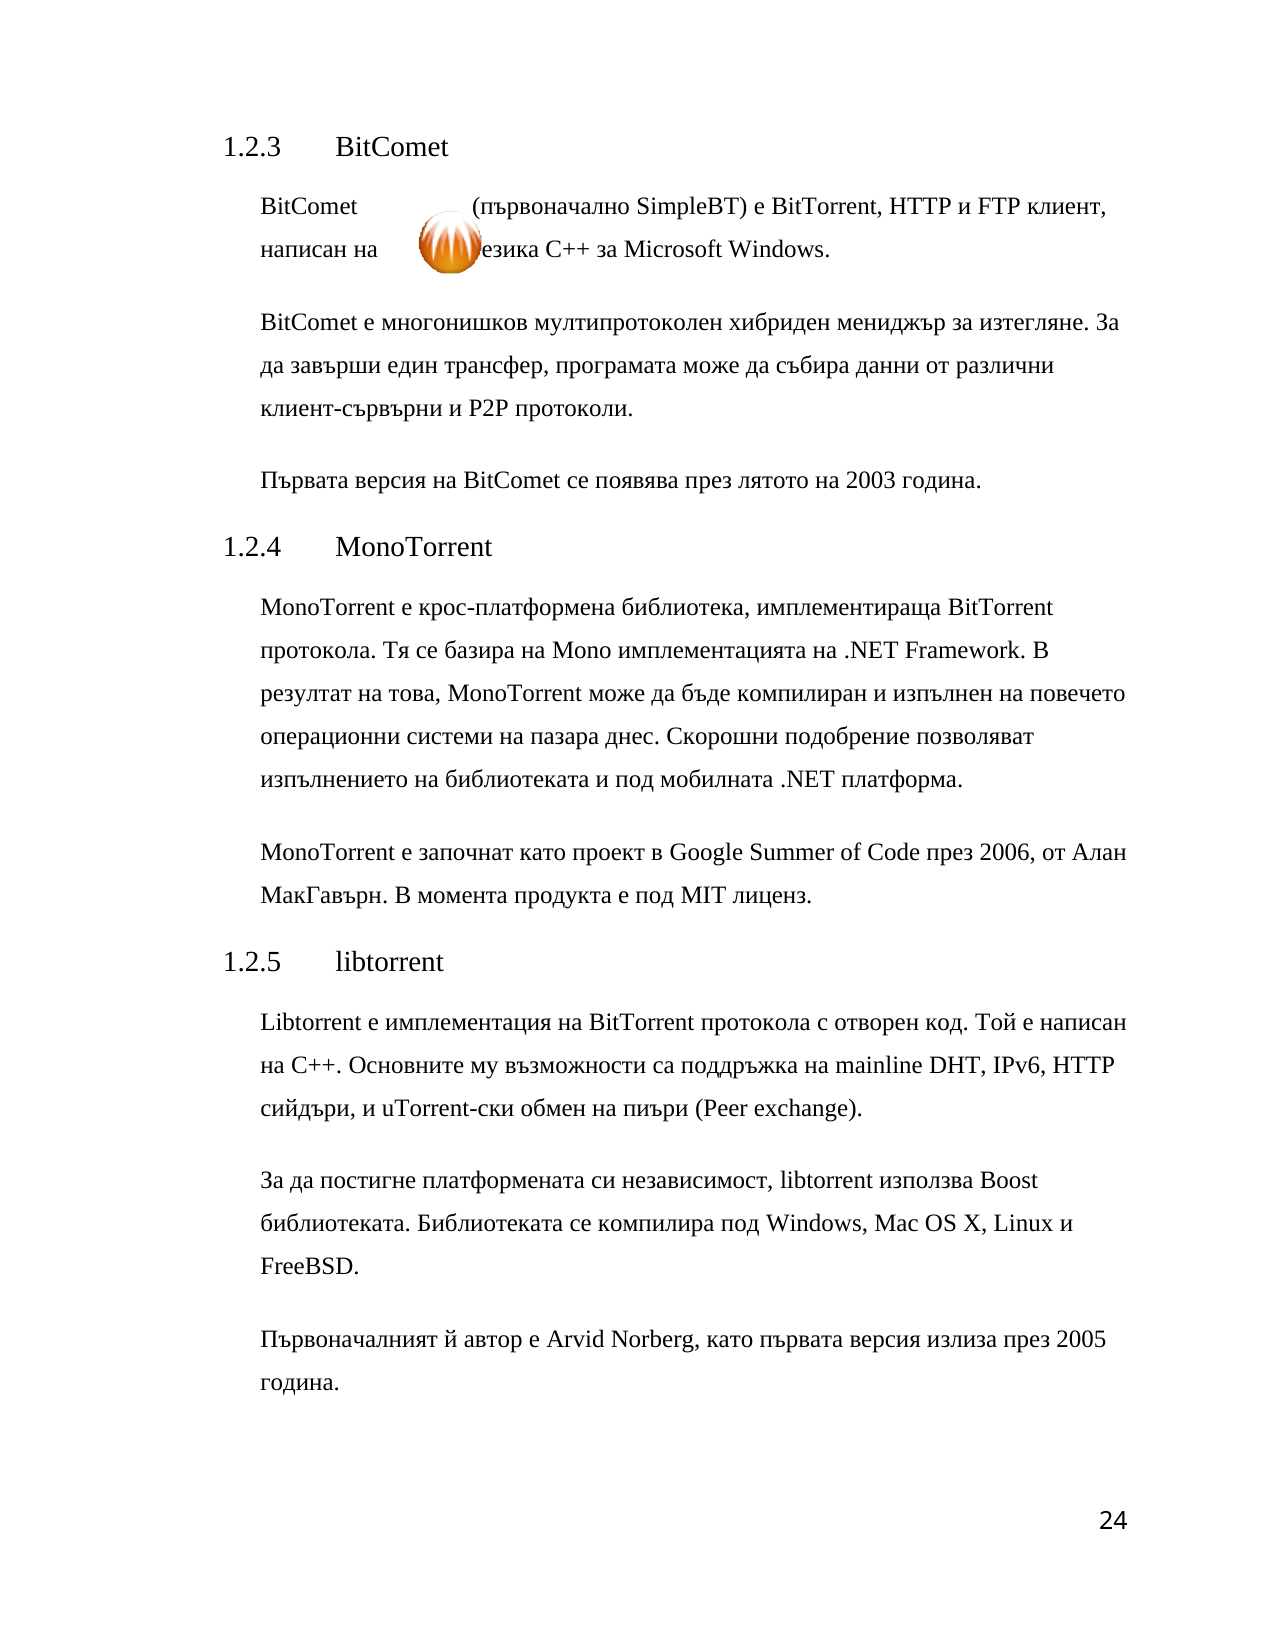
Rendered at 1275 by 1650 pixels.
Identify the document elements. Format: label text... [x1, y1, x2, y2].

text BitComet e многонишков мултипротоколен хибриден мениджър за изтегляне. За да завърши един трансфер, програмата може да събира данни от различни клиент-сървърни и P2P протоколи. [260, 307, 1127, 422]
subtitle BitComet [223, 129, 1127, 162]
text MonoTorrent е крос-платформена библиотека, имплементираща BitTorrent протокола. Тя се базира на Mono имплементацията на .NET Framework. В резултат на това, MonoTorrent може да бъде компилиран и изпълнен на повечето операционни системи на пазара днес. Скорошни подобрение позволяват изпълнението на библиотеката и под мобилната .NET платформа. [260, 592, 1127, 793]
text Libtorrent е имплементация на BitTorrent протокола с отворен код. Той е написан на C++. Основните му възможности са поддръжка на mainline DHT, IPv6, HTTP сийдъри, и uTorrent-ски обмен на пиъри (Peer exchange). [260, 1007, 1127, 1122]
subtitle libtorrent [223, 944, 1127, 977]
text За да постигне платформената си независимост, libtorrent използва Boost библиотеката. Библиотеката се компилира под Windows, Mac OS X, Linux и FreeBSD. [260, 1165, 1127, 1280]
subtitle MonoTorrent [223, 529, 1127, 563]
text MonoTorrent е започнат като проект в Google Summer of Code през 2006, от Алан МакГавърн. В момента продукта е под MIT лиценз. [260, 837, 1127, 909]
text Първата версия на BitComet се появява през лятото на 2003 година. [260, 465, 1127, 494]
text BitComet (първоначално SimpleBT) е BitTorrent, HTTP и FTP клиент, написан на езика C++ за Microsoft Windows. [260, 191, 1127, 263]
text Първоначалният й автор е Arvid Norberg, като първата версия излиза през 2005 година. [260, 1324, 1127, 1396]
